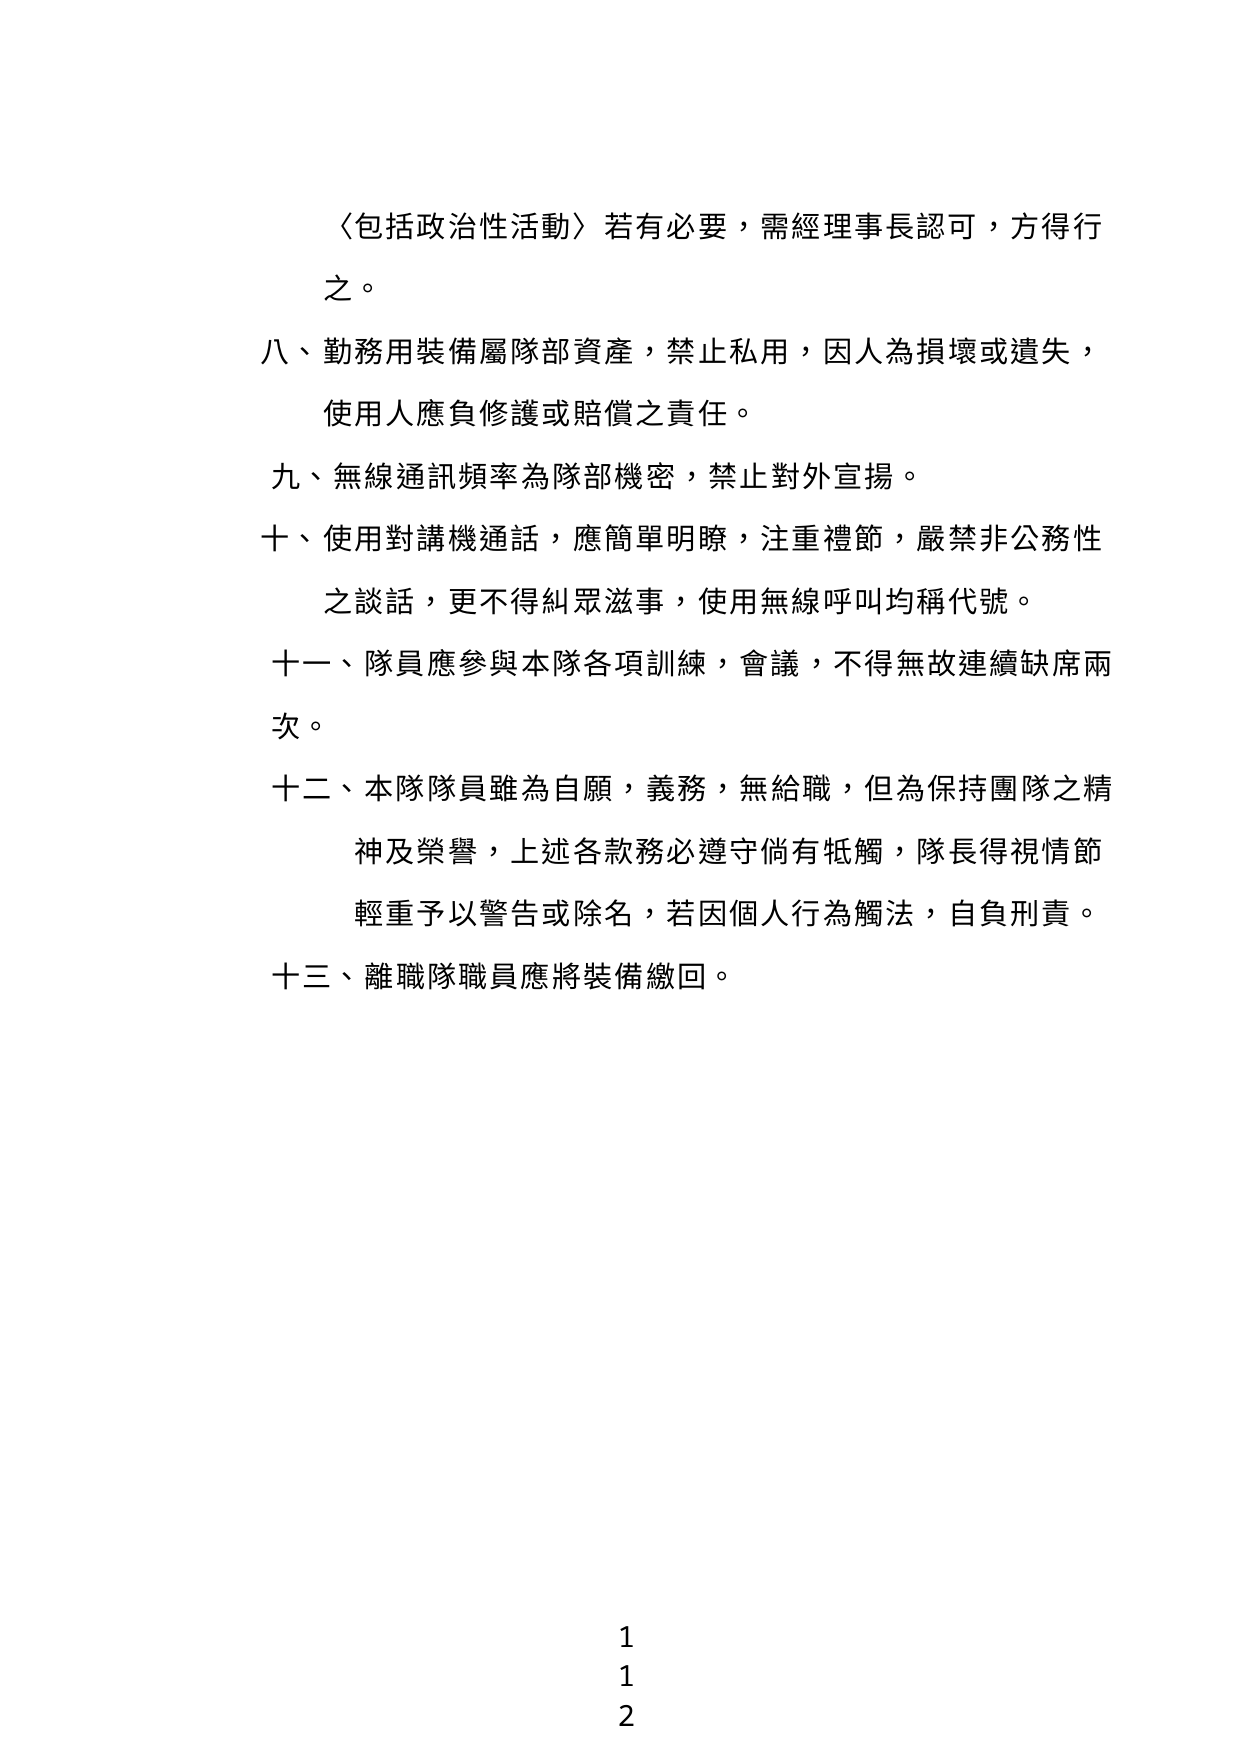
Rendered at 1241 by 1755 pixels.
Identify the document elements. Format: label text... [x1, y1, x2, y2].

text 九、無線通訊頻率為隊部機密，禁止對外宣揚。 [261, 433, 1124, 495]
text 十三、離職隊職員應將裝備繳回。 [261, 933, 1124, 995]
text 八、勤務用裝備屬隊部資產，禁止私用，因人為損壞或遺失，使用人應負修護或賠償之責任。 [259, 308, 1124, 433]
text 十、使用對講機通話，應簡單明瞭，注重禮節，嚴禁非公務性之談話，更不得糾眾滋事，使用無線呼叫均稱代號。 [259, 495, 1124, 620]
text 十二、本隊隊員雖為自願，義務，無給職，但為保持團隊之精神及榮譽，上述各款務必遵守倘有牴觸，隊長得視情節輕重予以警告或除名，若因個人行為觸法，自負刑責。 [261, 745, 1124, 933]
text 〈包括政治性活動〉若有必要，需經理事長認可，方得行之。 [261, 183, 1124, 308]
text 十一、隊員應參與本隊各項訓練，會議，不得無故連續缺席兩次。 [261, 620, 1124, 745]
